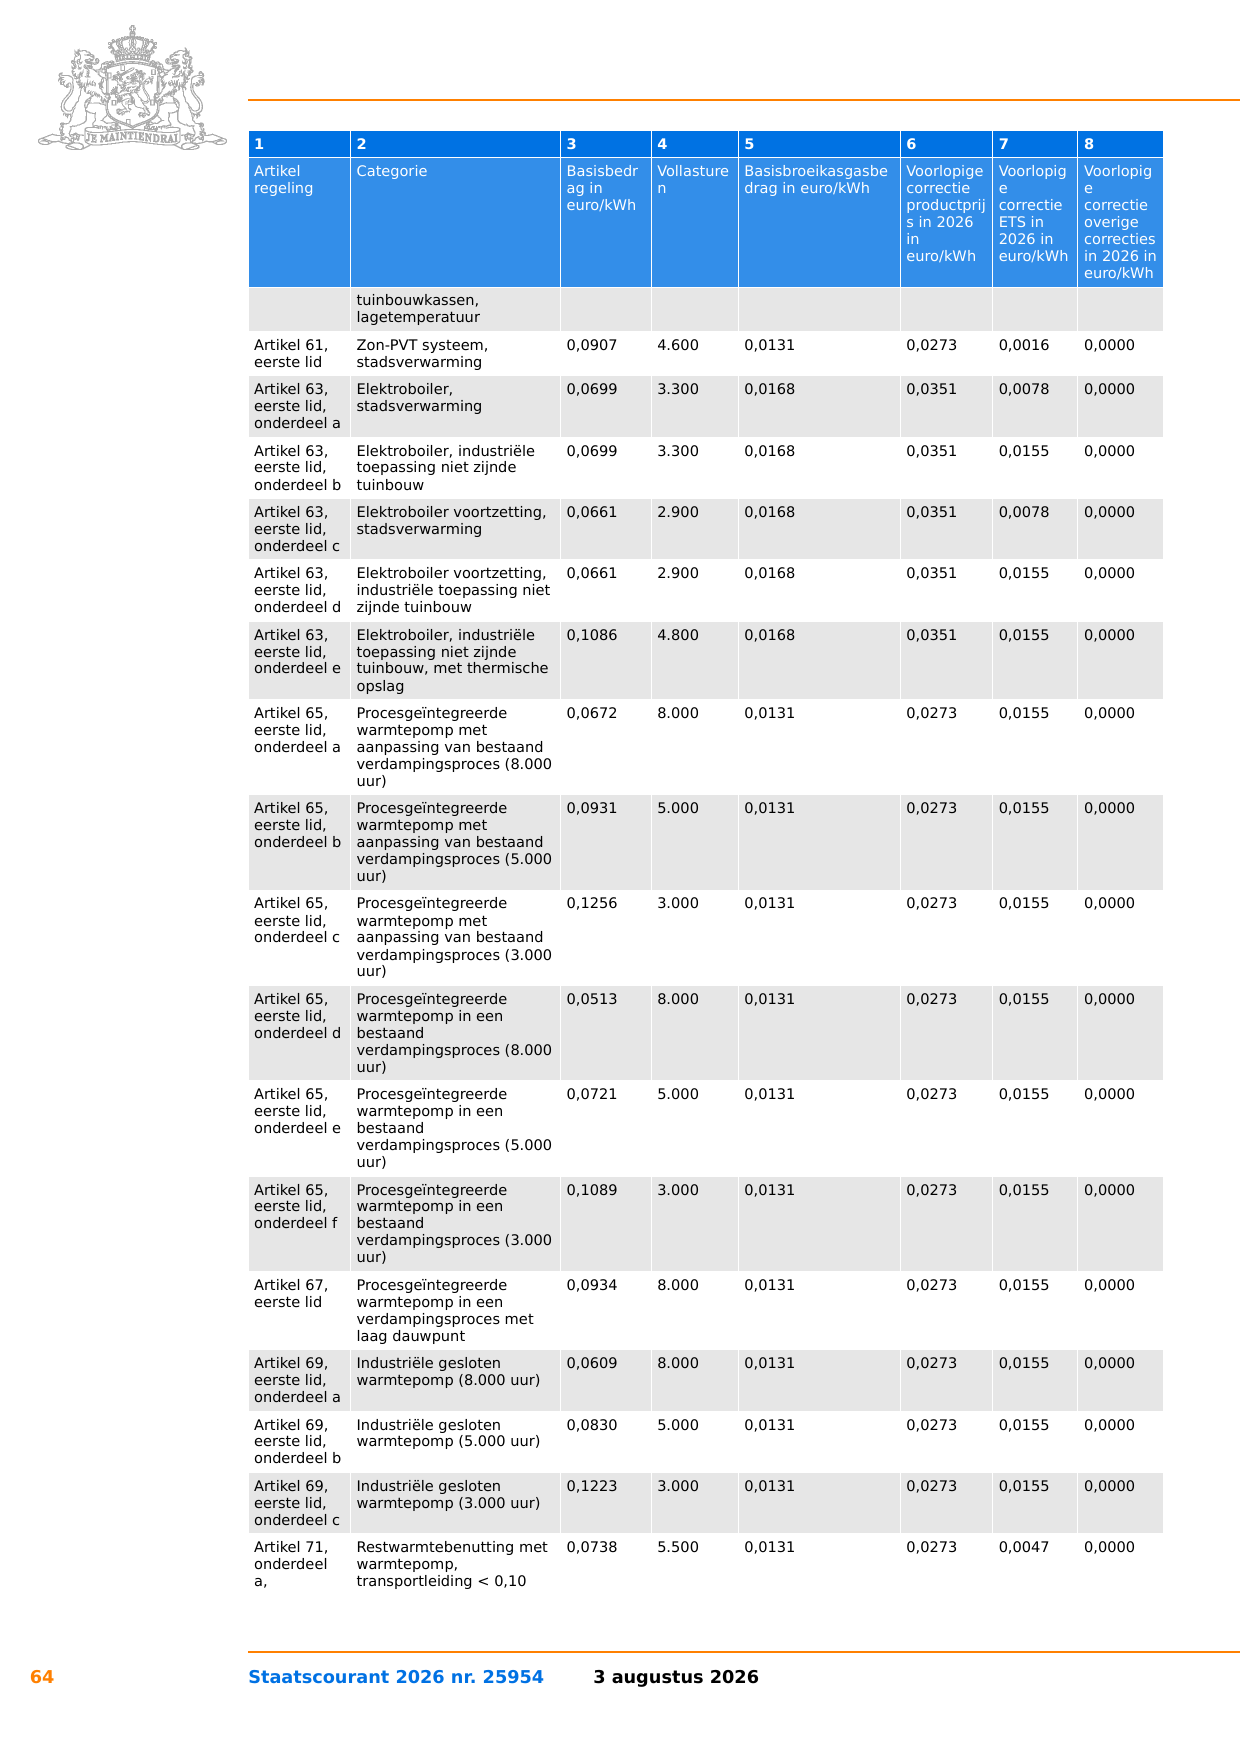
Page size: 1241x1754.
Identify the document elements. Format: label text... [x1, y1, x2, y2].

table_cell 0,0047 [993, 1534, 1077, 1595]
table_cell [993, 288, 1077, 331]
table_cell 0,0830 [561, 1412, 651, 1472]
table_cell 0,0078 [993, 499, 1077, 559]
table_cell Voorlopige correctie ETS in 2026 in euro/kWh [993, 158, 1077, 287]
table_header 4 [652, 131, 738, 157]
table_cell 3.000 [652, 1473, 738, 1533]
table_cell 0,0131 [739, 1177, 900, 1271]
table_cell 3.300 [652, 438, 738, 498]
table_header 2 [351, 131, 560, 157]
table_cell Procesgeïntegreerde warmtepomp met aanpassing van bestaand verdampingsproces (3.000 uur) [351, 891, 560, 985]
table_cell [652, 288, 738, 331]
table_cell 0,0672 [561, 700, 651, 794]
table_cell 8.000 [652, 1350, 738, 1411]
table_cell Artikel 69, eerste lid, onderdeel b [249, 1412, 350, 1472]
table_cell 0,0000 [1078, 1473, 1163, 1533]
table_cell 0,0155 [993, 1473, 1077, 1533]
table_cell [249, 288, 350, 331]
table_cell 0,0000 [1078, 1350, 1163, 1411]
table_cell 0,0738 [561, 1534, 651, 1595]
table_cell 0,0131 [739, 1350, 900, 1411]
table_cell 0,0131 [739, 986, 900, 1080]
table_cell 2.900 [652, 499, 738, 559]
table_cell 0,0000 [1078, 438, 1163, 498]
table_cell 0,0000 [1078, 499, 1163, 559]
table_cell 0,0016 [993, 332, 1077, 375]
table_cell Artikel 69, eerste lid, onderdeel c [249, 1473, 350, 1533]
table_cell Artikel 63, eerste lid, onderdeel b [249, 438, 350, 498]
table_cell 0,0155 [993, 560, 1077, 621]
table_cell 5.500 [652, 1534, 738, 1595]
table_cell Artikel 65, eerste lid, onderdeel d [249, 986, 350, 1080]
table_cell 0,0000 [1078, 332, 1163, 375]
table_cell Procesgeïntegreerde warmtepomp in een verdampingsproces met laag dauwpunt [351, 1272, 560, 1349]
table_cell Basisbedrag in euro/kWh [561, 158, 651, 287]
table_cell Artikel 69, eerste lid, onderdeel a [249, 1350, 350, 1411]
table_cell 0,0273 [901, 1534, 992, 1595]
table_cell Artikel 65, eerste lid, onderdeel a [249, 700, 350, 794]
table_cell Industriële gesloten warmtepomp (5.000 uur) [351, 1412, 560, 1472]
table_cell 0,0155 [993, 1350, 1077, 1411]
table_cell 0,0273 [901, 1081, 992, 1176]
table_cell 0,0155 [993, 1272, 1077, 1349]
table_cell 0,0699 [561, 376, 651, 437]
table_cell 3.300 [652, 376, 738, 437]
table_cell 0,0000 [1078, 622, 1163, 699]
table_cell 0,0513 [561, 986, 651, 1080]
table_cell 0,0934 [561, 1272, 651, 1349]
table_cell Vollasturen [652, 158, 738, 287]
table_cell 0,0000 [1078, 986, 1163, 1080]
table_cell 0,0000 [1078, 891, 1163, 985]
table_cell 0,0661 [561, 560, 651, 621]
table_cell 0,0000 [1078, 700, 1163, 794]
table_cell 0,0609 [561, 1350, 651, 1411]
table_cell 0,0273 [901, 1272, 992, 1349]
table_cell 0,0168 [739, 560, 900, 621]
table_cell Artikel regeling [249, 158, 350, 287]
table_cell 0,0351 [901, 560, 992, 621]
table_cell 3.000 [652, 891, 738, 985]
table_cell 0,0155 [993, 795, 1077, 890]
table_cell 0,0131 [739, 1412, 900, 1472]
table_cell 0,0131 [739, 1534, 900, 1595]
table_cell 0,0078 [993, 376, 1077, 437]
table_cell 0,0000 [1078, 1412, 1163, 1472]
table_cell Procesgeïntegreerde warmtepomp in een bestaand verdampingsproces (8.000 uur) [351, 986, 560, 1080]
table_cell 0,0351 [901, 376, 992, 437]
table_cell 0,0155 [993, 1412, 1077, 1472]
table_cell 0,0931 [561, 795, 651, 890]
table_header 8 [1078, 131, 1163, 157]
table_cell 0,0000 [1078, 560, 1163, 621]
table_cell 0,0155 [993, 986, 1077, 1080]
table_cell 8.000 [652, 700, 738, 794]
table_cell 0,0351 [901, 438, 992, 498]
table_cell 0,0168 [739, 622, 900, 699]
table_cell Restwarmtebenutting met warmtepomp, transportleiding < 0,10 [351, 1534, 560, 1595]
table_cell 0,0000 [1078, 1177, 1163, 1271]
table_cell Artikel 65, eerste lid, onderdeel e [249, 1081, 350, 1176]
table_cell Artikel 65, eerste lid, onderdeel f [249, 1177, 350, 1271]
table_cell 0,0155 [993, 622, 1077, 699]
table_cell 0,0131 [739, 332, 900, 375]
table_cell 8.000 [652, 1272, 738, 1349]
table_cell Artikel 63, eerste lid, onderdeel e [249, 622, 350, 699]
table_cell 0,1089 [561, 1177, 651, 1271]
table_cell 3.000 [652, 1177, 738, 1271]
table_cell 0,0699 [561, 438, 651, 498]
table_cell 0,0000 [1078, 1081, 1163, 1176]
table_cell Procesgeïntegreerde warmtepomp in een bestaand verdampingsproces (3.000 uur) [351, 1177, 560, 1271]
table_cell 0,0000 [1078, 795, 1163, 890]
table_cell Industriële gesloten warmtepomp (3.000 uur) [351, 1473, 560, 1533]
table_cell 0,0273 [901, 700, 992, 794]
table_cell [901, 288, 992, 331]
table_cell 0,0273 [901, 1350, 992, 1411]
table_cell 0,1223 [561, 1473, 651, 1533]
table_cell 0,0351 [901, 499, 992, 559]
table_cell 5.000 [652, 795, 738, 890]
table_cell Industriële gesloten warmtepomp (8.000 uur) [351, 1350, 560, 1411]
table_cell Procesgeïntegreerde warmtepomp in een bestaand verdampingsproces (5.000 uur) [351, 1081, 560, 1176]
table_cell 0,0273 [901, 795, 992, 890]
table_cell 0,0273 [901, 1412, 992, 1472]
table_cell 0,0131 [739, 1081, 900, 1176]
table_header 5 [739, 131, 900, 157]
table_header 3 [561, 131, 651, 157]
table_cell 4.600 [652, 332, 738, 375]
table_cell Zon-PVT systeem, stadsverwarming [351, 332, 560, 375]
table_cell 0,0131 [739, 1473, 900, 1533]
table_cell Artikel 67, eerste lid [249, 1272, 350, 1349]
table_cell 0,0273 [901, 1473, 992, 1533]
table_cell Artikel 61, eerste lid [249, 332, 350, 375]
table_cell 0,0000 [1078, 1534, 1163, 1595]
table_cell 0,0273 [901, 891, 992, 985]
table_cell [561, 288, 651, 331]
table_cell 0,0273 [901, 986, 992, 1080]
table_cell Artikel 63, eerste lid, onderdeel a [249, 376, 350, 437]
table_cell Artikel 63, eerste lid, onderdeel c [249, 499, 350, 559]
table_cell 5.000 [652, 1081, 738, 1176]
table_cell 5.000 [652, 1412, 738, 1472]
table_header 1 [249, 131, 350, 157]
table_cell Artikel 65, eerste lid, onderdeel c [249, 891, 350, 985]
table_cell 0,0131 [739, 700, 900, 794]
table_header 6 [901, 131, 992, 157]
table_cell 0,1086 [561, 622, 651, 699]
table_cell 0,0155 [993, 700, 1077, 794]
table_cell Basisbroeikasgasbedrag in euro/kWh [739, 158, 900, 287]
table_cell 0,0131 [739, 795, 900, 890]
table_cell 0,0000 [1078, 1272, 1163, 1349]
table_cell 0,0168 [739, 438, 900, 498]
table_cell 0,0155 [993, 438, 1077, 498]
table_cell 0,0907 [561, 332, 651, 375]
table_cell Elektroboiler, industriële toepassing niet zijnde tuinbouw [351, 438, 560, 498]
table_cell Categorie [351, 158, 560, 287]
table_cell Elektroboiler voortzetting, industriële toepassing niet zijnde tuinbouw [351, 560, 560, 621]
table_cell Voorlopige correctie overige correcties in 2026 in euro/kWh [1078, 158, 1163, 287]
table_cell 0,0168 [739, 499, 900, 559]
table_cell 0,1256 [561, 891, 651, 985]
table_cell Elektroboiler, industriële toepassing niet zijnde tuinbouw, met thermische opslag [351, 622, 560, 699]
table_cell 0,0273 [901, 1177, 992, 1271]
table_cell 0,0131 [739, 1272, 900, 1349]
table_cell 0,0131 [739, 891, 900, 985]
table_cell Elektroboiler voortzetting, stadsverwarming [351, 499, 560, 559]
table_cell Artikel 65, eerste lid, onderdeel b [249, 795, 350, 890]
table_cell [739, 288, 900, 331]
table_cell 0,0168 [739, 376, 900, 437]
table_cell Voorlopige correctie productprijs in 2026 in euro/kWh [901, 158, 992, 287]
table_cell 0,0721 [561, 1081, 651, 1176]
table_cell Artikel 71, onderdeel a, [249, 1534, 350, 1595]
table_cell 2.900 [652, 560, 738, 621]
table_cell 0,0661 [561, 499, 651, 559]
table_cell 8.000 [652, 986, 738, 1080]
table_cell Procesgeïntegreerde warmtepomp met aanpassing van bestaand verdampingsproces (5.000 uur) [351, 795, 560, 890]
table_header 7 [993, 131, 1077, 157]
table_cell 4.800 [652, 622, 738, 699]
table_cell Artikel 63, eerste lid, onderdeel d [249, 560, 350, 621]
table_cell 0,0273 [901, 332, 992, 375]
table_cell Elektroboiler, stadsverwarming [351, 376, 560, 437]
table_cell 0,0155 [993, 891, 1077, 985]
table_cell 0,0155 [993, 1081, 1077, 1176]
picture [38, 25, 227, 150]
table_cell Procesgeïntegreerde warmtepomp met aanpassing van bestaand verdampingsproces (8.000 uur) [351, 700, 560, 794]
table_cell tuinbouwkassen, lagetemperatuur [351, 288, 560, 331]
table_cell 0,0000 [1078, 376, 1163, 437]
table_cell [1078, 288, 1163, 331]
table_cell 0,0351 [901, 622, 992, 699]
table_cell 0,0155 [993, 1177, 1077, 1271]
